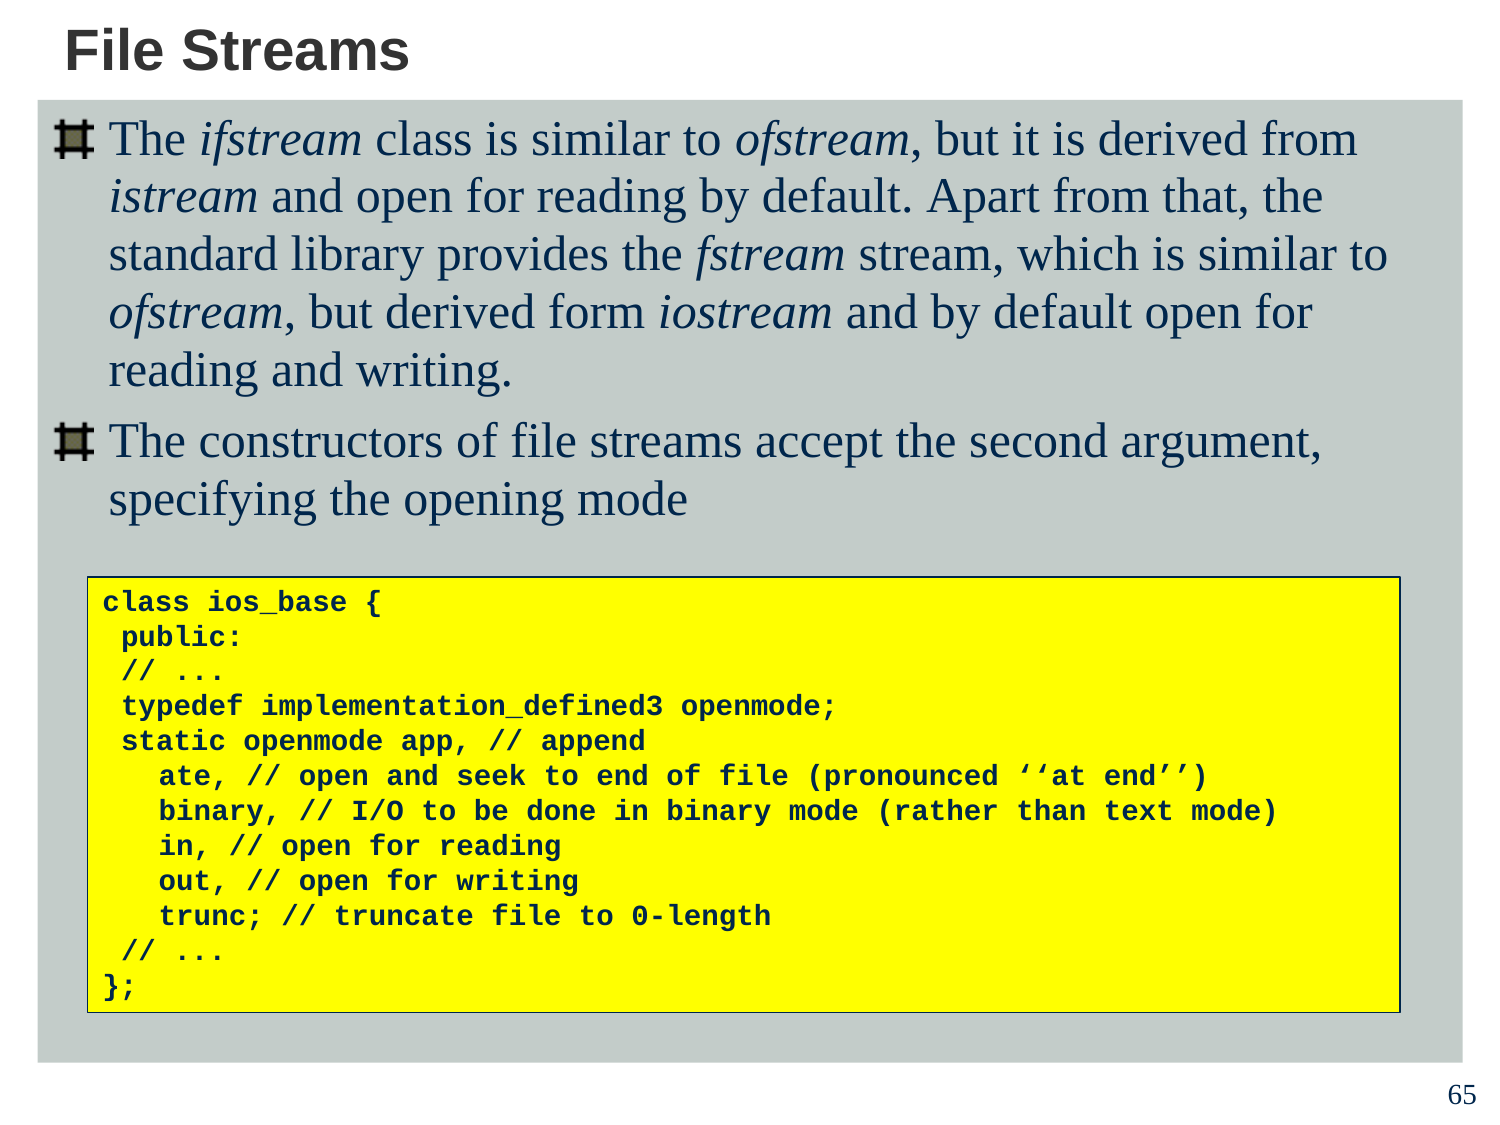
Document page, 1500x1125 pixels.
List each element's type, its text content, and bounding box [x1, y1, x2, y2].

title File Streams [50, 0, 1450, 91]
list The ifstream class is similar to ofstream, but it is derived from istream and open for reading by default. Apart from that, the standard library provides the fstream stream, which is similar to ofstream, but derived form iostream and by default open for reading and writing. The constructors of file streams accept the second argument, specifying the opening mode [37, 99, 1463, 1063]
text_box class ios_base { public: // ... typedef implementation_defined3 openmode; static openmode app, // append ate, // open and seek to end of file (pronounced ‘‘at end’’) binary, // I/O to be done in binary mode (rather than text mode) in, // open for reading out, // open for writing trunc; // truncate file to 0-length // ... }; [87, 577, 1401, 1013]
